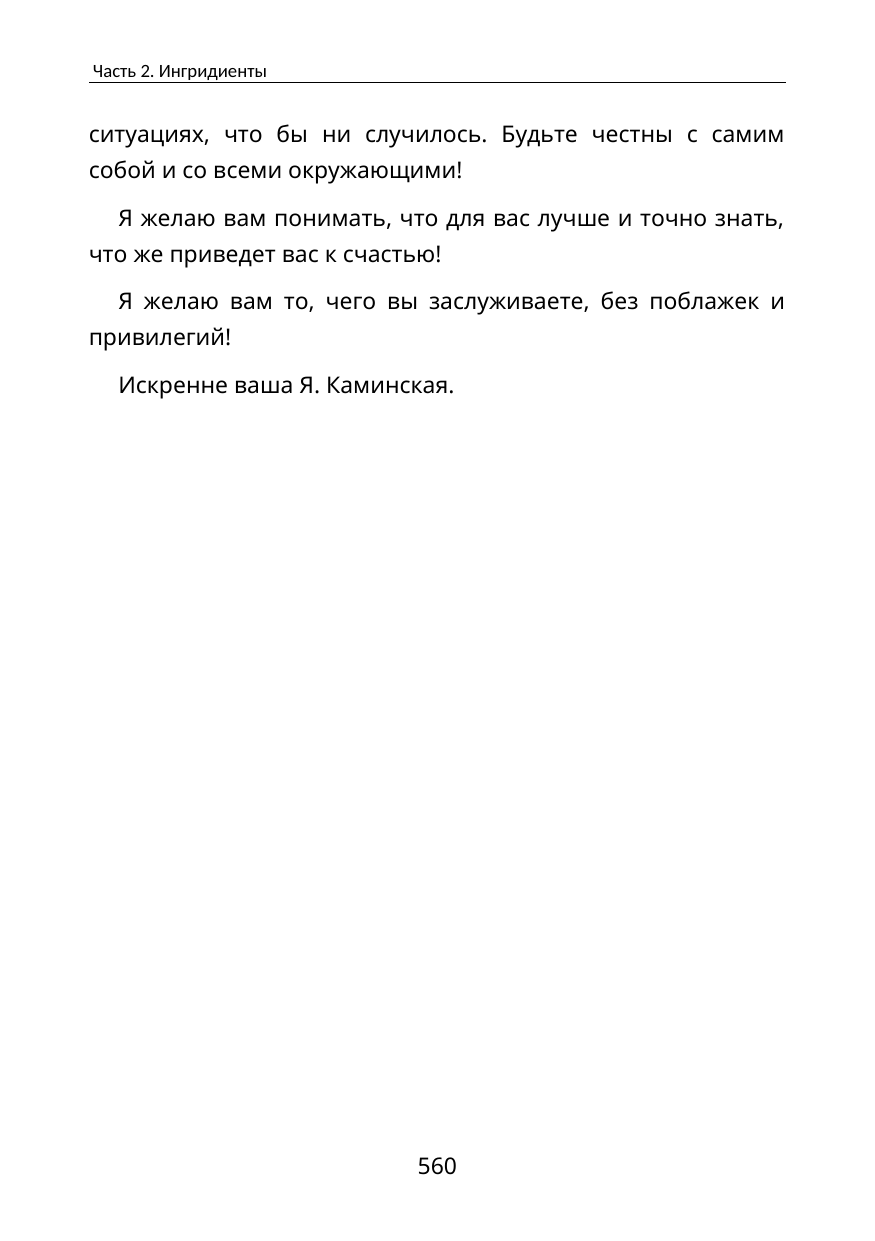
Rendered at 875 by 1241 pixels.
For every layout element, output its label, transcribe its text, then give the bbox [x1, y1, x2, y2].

text ситуациях, что бы ни случилось. Будьте честны с самим собой и со всеми окружающими! [88, 118, 786, 185]
text Я желаю вам то, чего вы заслуживаете, без поблажек и привилегий! [88, 285, 786, 352]
text Искренне ваша Я. Каминская. [88, 369, 786, 400]
text Я желаю вам понимать, что для вас лучше и точно знать, что же приведет вас к счастью! [88, 202, 786, 269]
